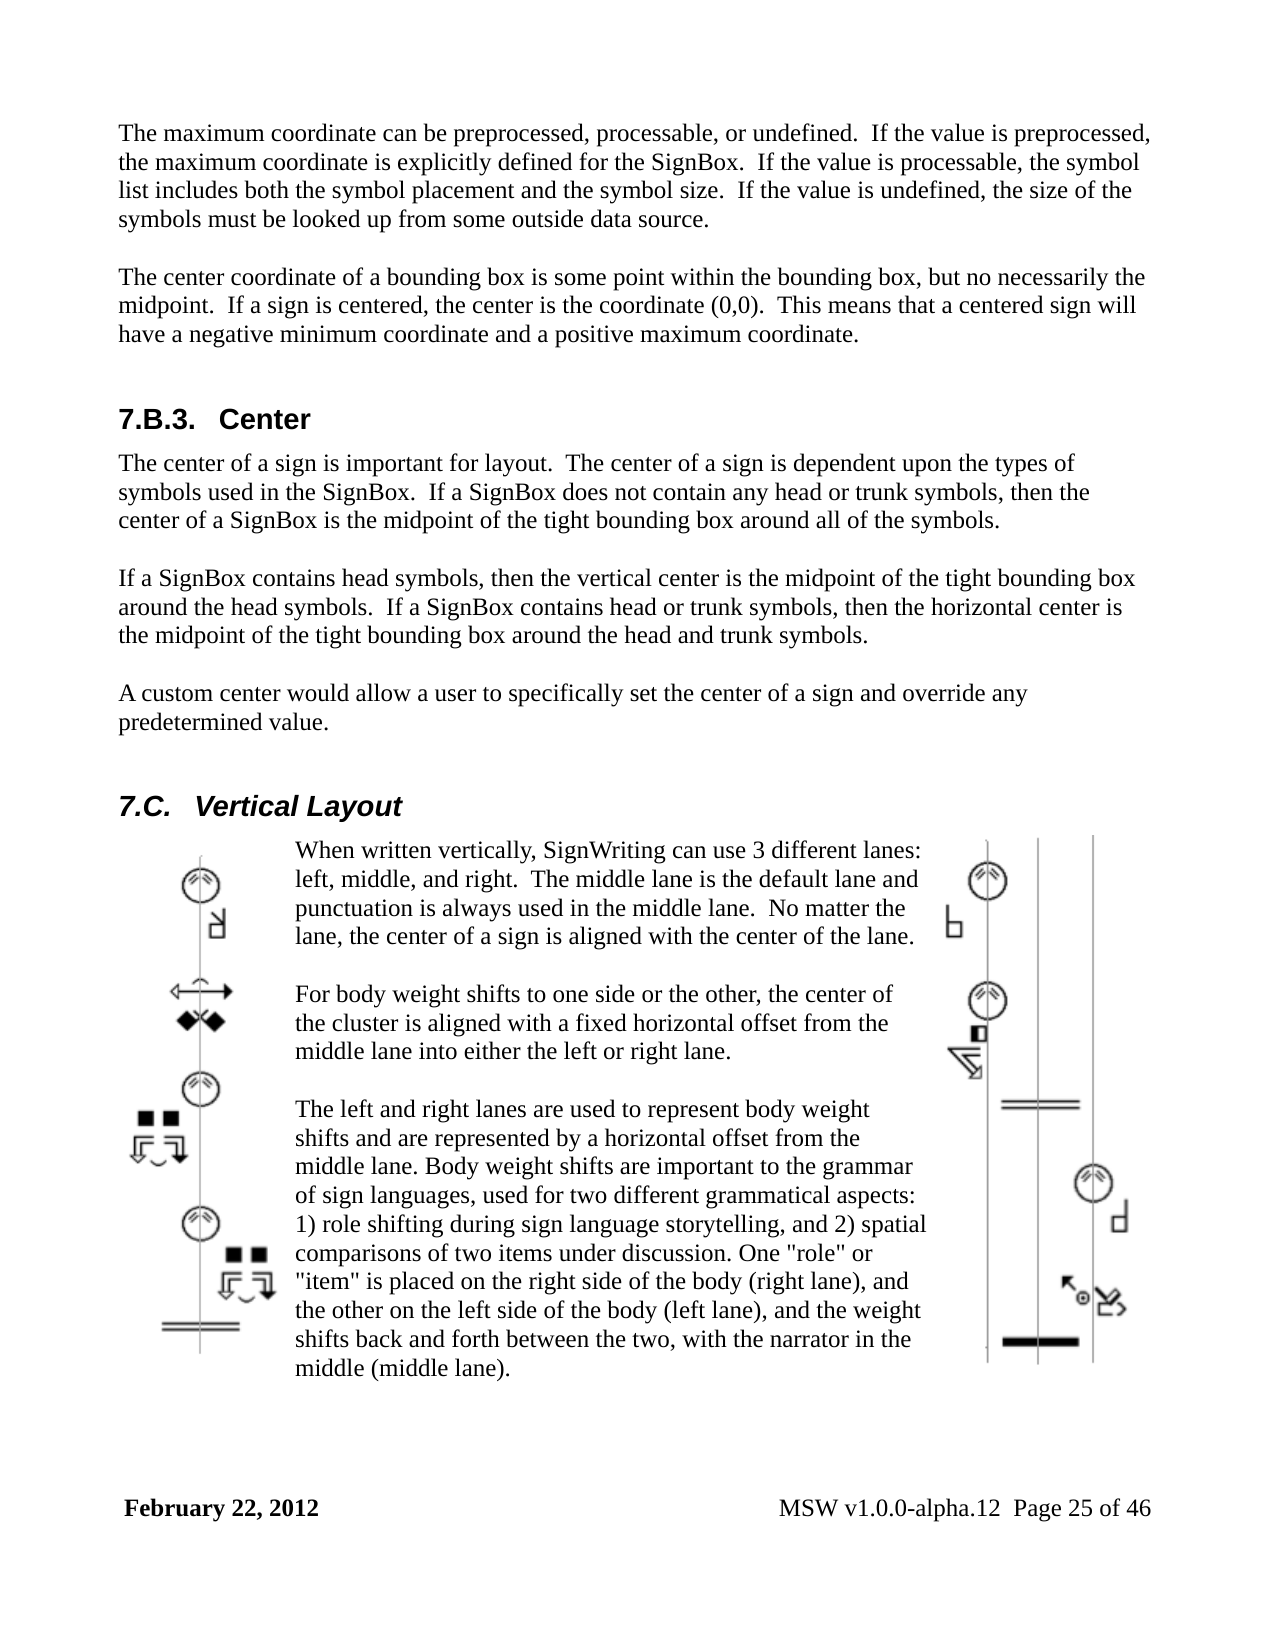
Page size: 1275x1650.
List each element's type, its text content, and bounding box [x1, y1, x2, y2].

text The left and right lanes are used to represent body weight shifts and are represented by a horizontal offset from the middle lane. Body weight shifts are important to the grammar of sign languages, used for two different grammatical aspects: 1) role shifting during sign language storytelling, and 2) spatial comparisons of two items under discussion. One "role" or "item" is placed on the right side of the body (right lane), and the other on the left side of the body (left lane), and the weight shifts back and forth between the two, with the narrator in the middle (middle lane). [118, 1094, 1157, 1381]
picture [929, 835, 1157, 1373]
text The maximum coordinate can be preprocessed, processable, or undefined. If the value is preprocessed, the maximum coordinate is explicitly defined for the SignBox. If the value is processable, the symbol list includes both the symbol placement and the symbol size. If the value is undefined, the size of the symbols must be looked up from some outside data source. [118, 118, 1157, 233]
subtitle Center [118, 402, 1157, 435]
text A custom center would allow a user to specifically set the center of a sign and override any predetermined value. [118, 678, 1157, 735]
text The center of a sign is important for layout. The center of a sign is dependent upon the types of symbols used in the SignBox. If a SignBox does not contain any head or trunk symbols, then the center of a SignBox is the midpoint of the tight bounding box around all of the symbols. [118, 448, 1157, 534]
text If a SignBox contains head symbols, then the vertical center is the midpoint of the tight bounding box around the head symbols. If a SignBox contains head or trunk symbols, then the horizontal center is the midpoint of the tight bounding box around the head and trunk symbols. [118, 563, 1157, 649]
text The center coordinate of a bounding box is some point within the bounding box, but no necessarily the midpoint. If a sign is centered, the center is the coordinate (0,0). This means that a centered sign will have a negative minimum coordinate and a positive maximum coordinate. [118, 262, 1157, 348]
text When written vertically, SignWriting can use 3 different lanes: left, middle, and right. The middle lane is the default lane and punctuation is always used in the middle lane. No matter the lane, the center of a sign is aligned with the center of the lane. [118, 835, 929, 950]
picture [117, 851, 295, 1363]
text For body weight shifts to one side or the other, the center of the cluster is aligned with a fixed horizontal offset from the middle lane into either the left or right lane. [295, 979, 929, 1065]
subtitle Vertical Layout [118, 789, 1157, 823]
